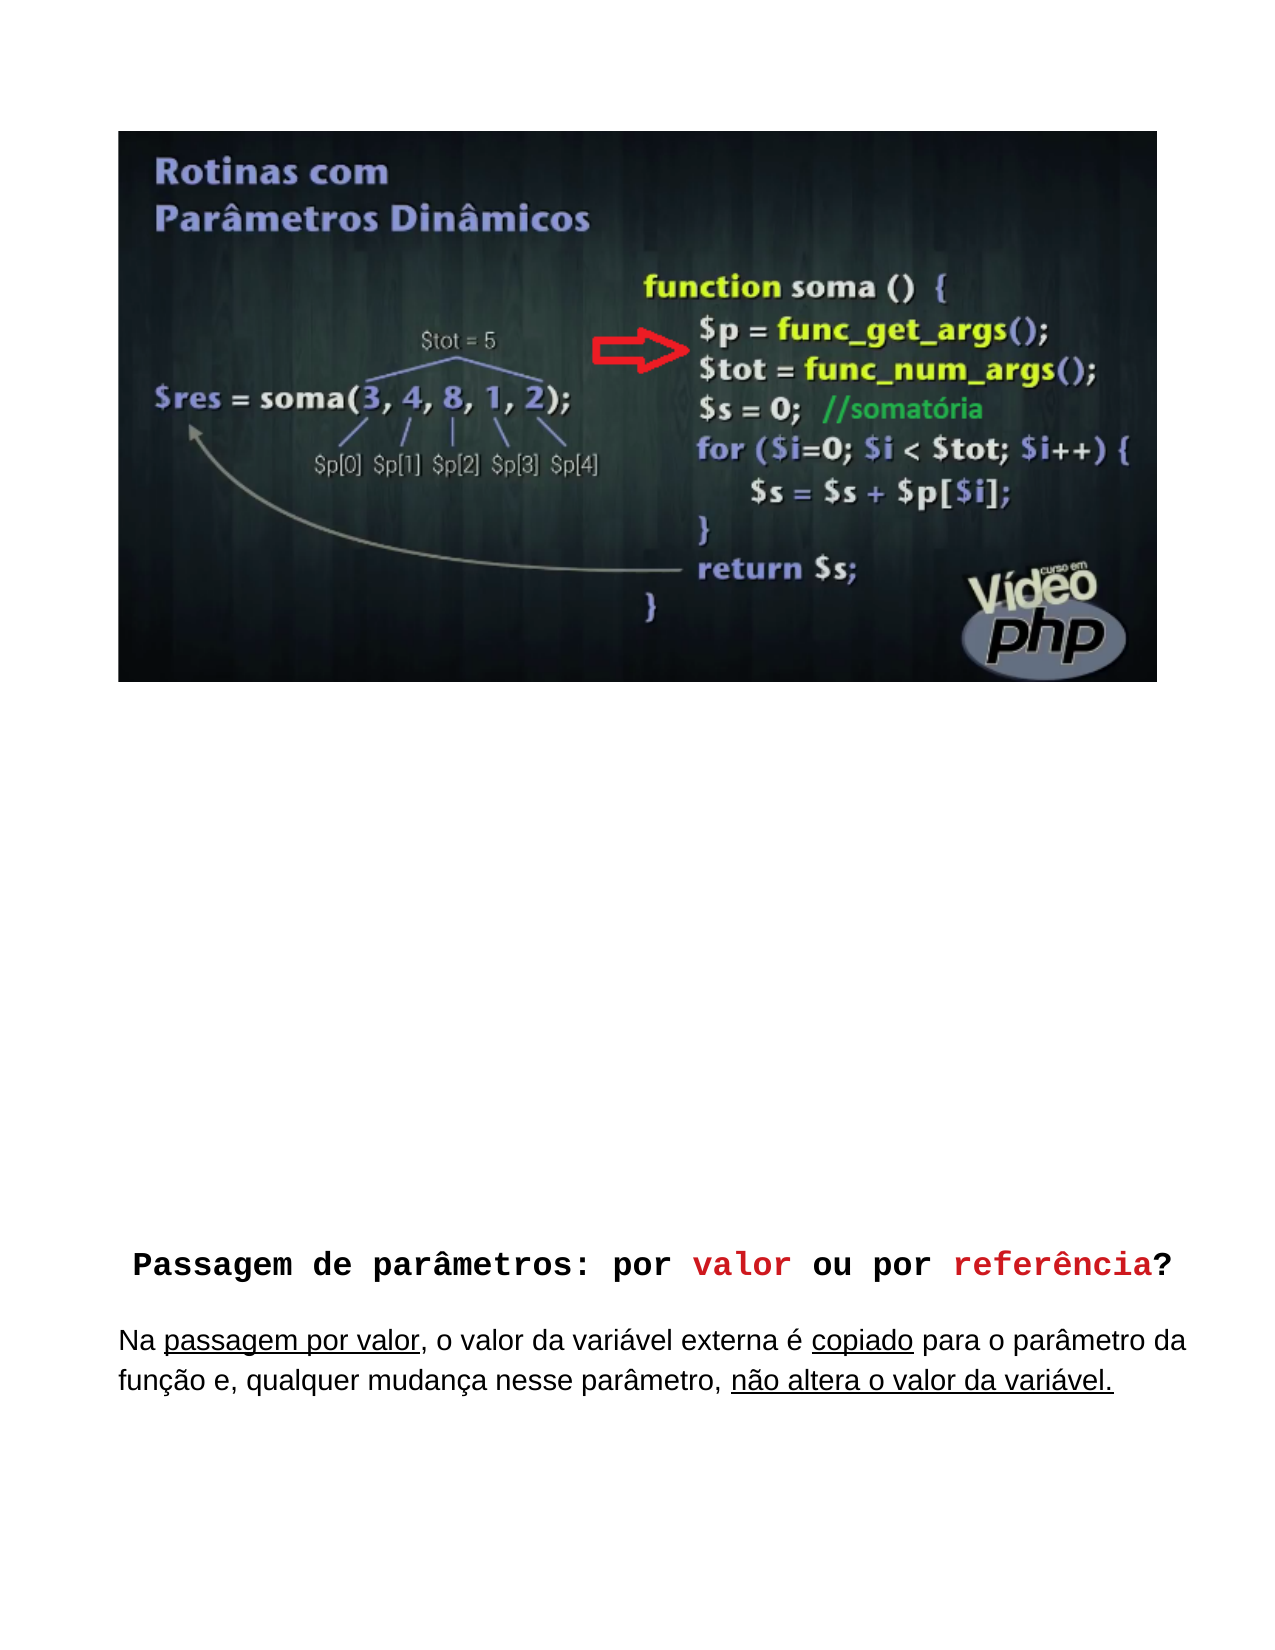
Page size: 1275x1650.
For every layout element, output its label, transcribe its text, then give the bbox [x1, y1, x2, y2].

subtitle Na passagem por valor, o valor da variável externa é copiado para o parâmetro da função e, qualquer mudança nesse parâmetro, não altera o valor da variável. [118, 1323, 1187, 1397]
picture [118, 131, 1157, 682]
subtitle Passagem de parâmetros: por valor ou por referência? [118, 1247, 1187, 1285]
